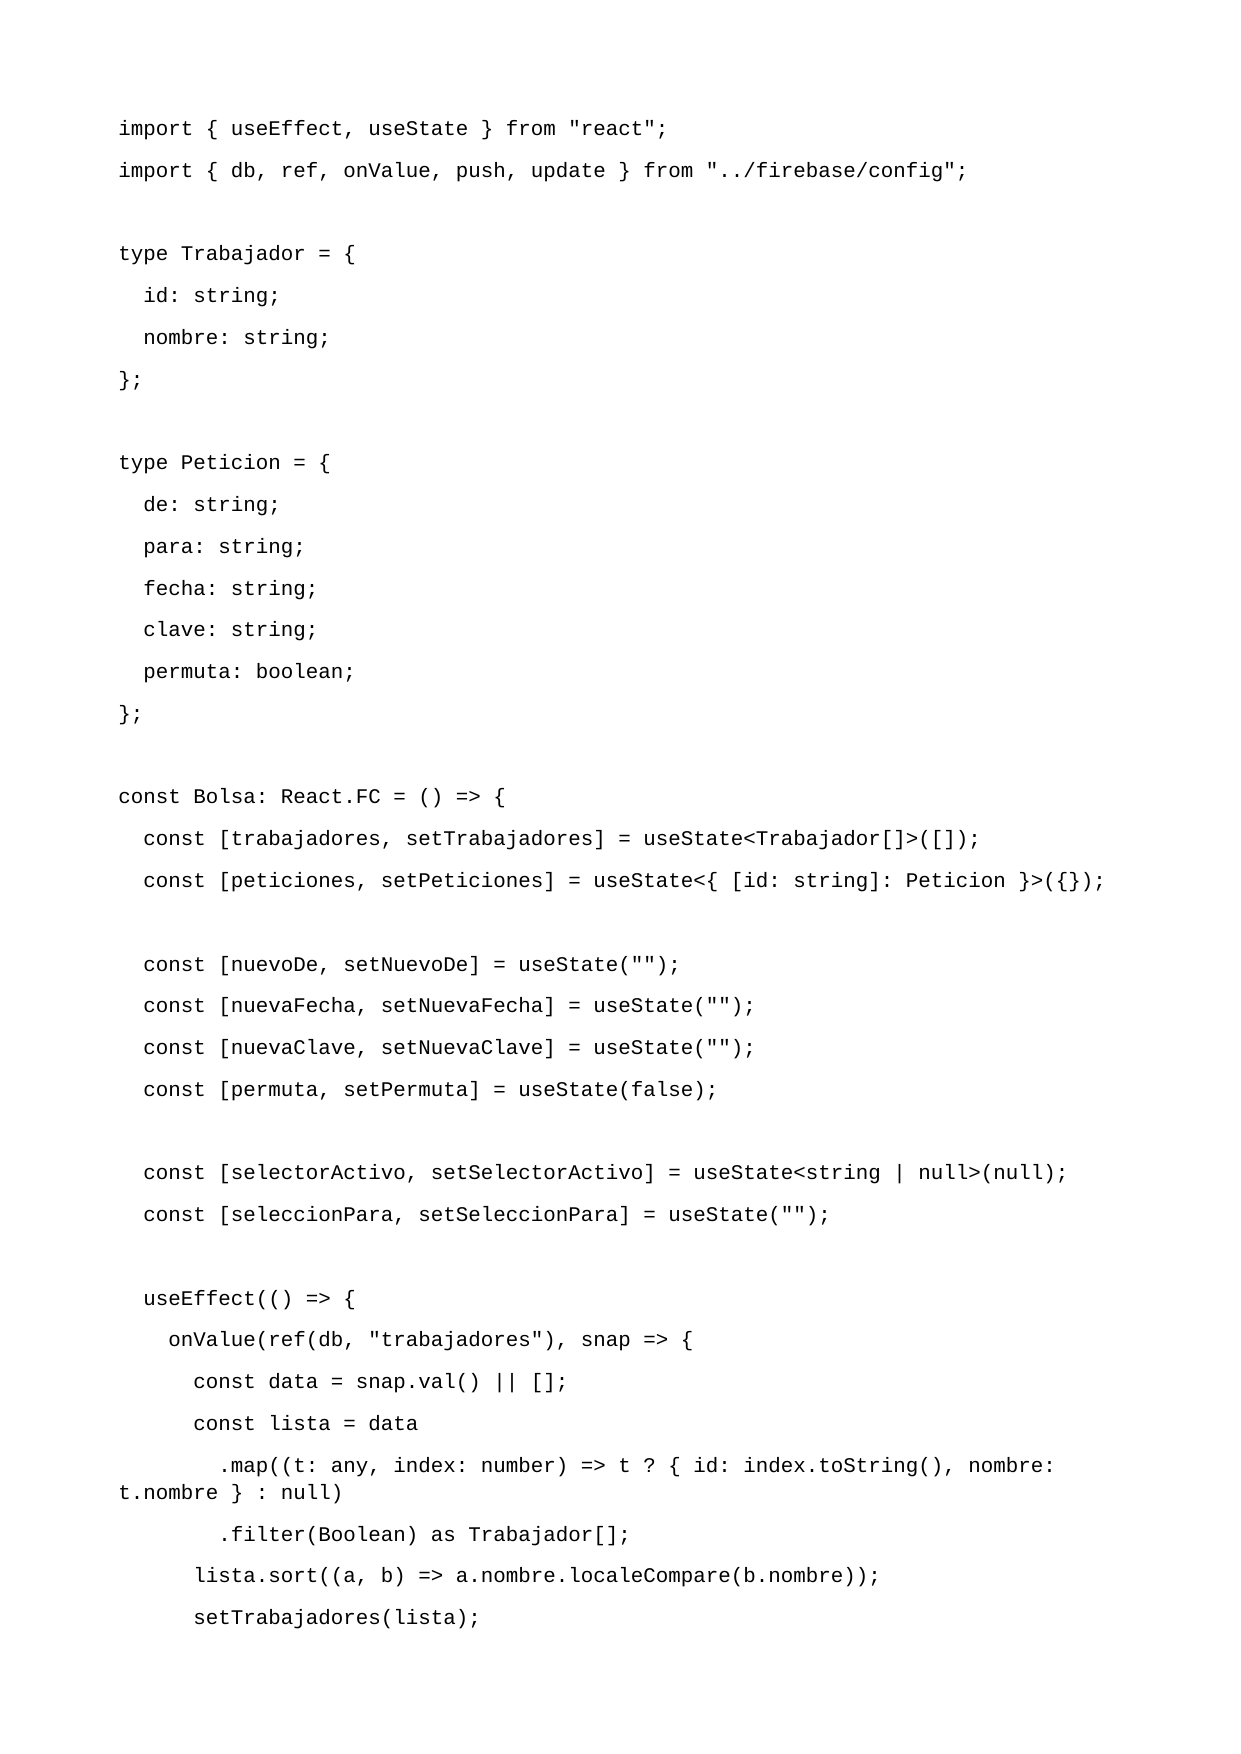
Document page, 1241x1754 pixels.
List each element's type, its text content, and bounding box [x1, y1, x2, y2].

text const [permuta, setPermuta] = useState(false); [118, 1079, 1122, 1102]
text fecha: string; [118, 578, 1122, 601]
text lista.sort((a, b) => a.nombre.localeCompare(b.nombre)); [118, 1566, 1122, 1589]
text const [peticiones, setPeticiones] = useState<{ [id: string]: Peticion }>({}); [118, 870, 1122, 894]
text const [nuevaFecha, setNuevaFecha] = useState(""); [118, 995, 1122, 1019]
text const lista = data [118, 1413, 1122, 1437]
text const [trabajadores, setTrabajadores] = useState<Trabajador[]>([]); [118, 828, 1122, 852]
text import { useEffect, useState } from "react"; [118, 118, 1122, 142]
text .filter(Boolean) as Trabajador[]; [118, 1524, 1122, 1547]
text .map((t: any, index: number) => t ? { id: index.toString(), nombre: t.nombre } : null) [118, 1455, 1122, 1506]
text onValue(ref(db, "trabajadores"), snap => { [118, 1329, 1122, 1353]
text setTrabajadores(lista); [118, 1607, 1122, 1631]
text de: string; [118, 494, 1122, 518]
text const [selectorActivo, setSelectorActivo] = useState<string | null>(null); [118, 1162, 1122, 1186]
text import { db, ref, onValue, push, update } from "../firebase/config"; [118, 160, 1122, 183]
text const Bolsa: React.FC = () => { [118, 786, 1122, 810]
text useEffect(() => { [118, 1288, 1122, 1311]
text const [nuevoDe, setNuevoDe] = useState(""); [118, 953, 1122, 977]
text clave: string; [118, 619, 1122, 643]
text }; [118, 703, 1122, 727]
text nombre: string; [118, 327, 1122, 351]
text id: string; [118, 285, 1122, 309]
text type Peticion = { [118, 452, 1122, 476]
text const [seleccionPara, setSeleccionPara] = useState(""); [118, 1204, 1122, 1228]
text type Trabajador = { [118, 243, 1122, 267]
text const data = snap.val() || []; [118, 1371, 1122, 1395]
text permuta: boolean; [118, 661, 1122, 685]
text }; [118, 369, 1122, 392]
text para: string; [118, 536, 1122, 559]
text const [nuevaClave, setNuevaClave] = useState(""); [118, 1037, 1122, 1061]
